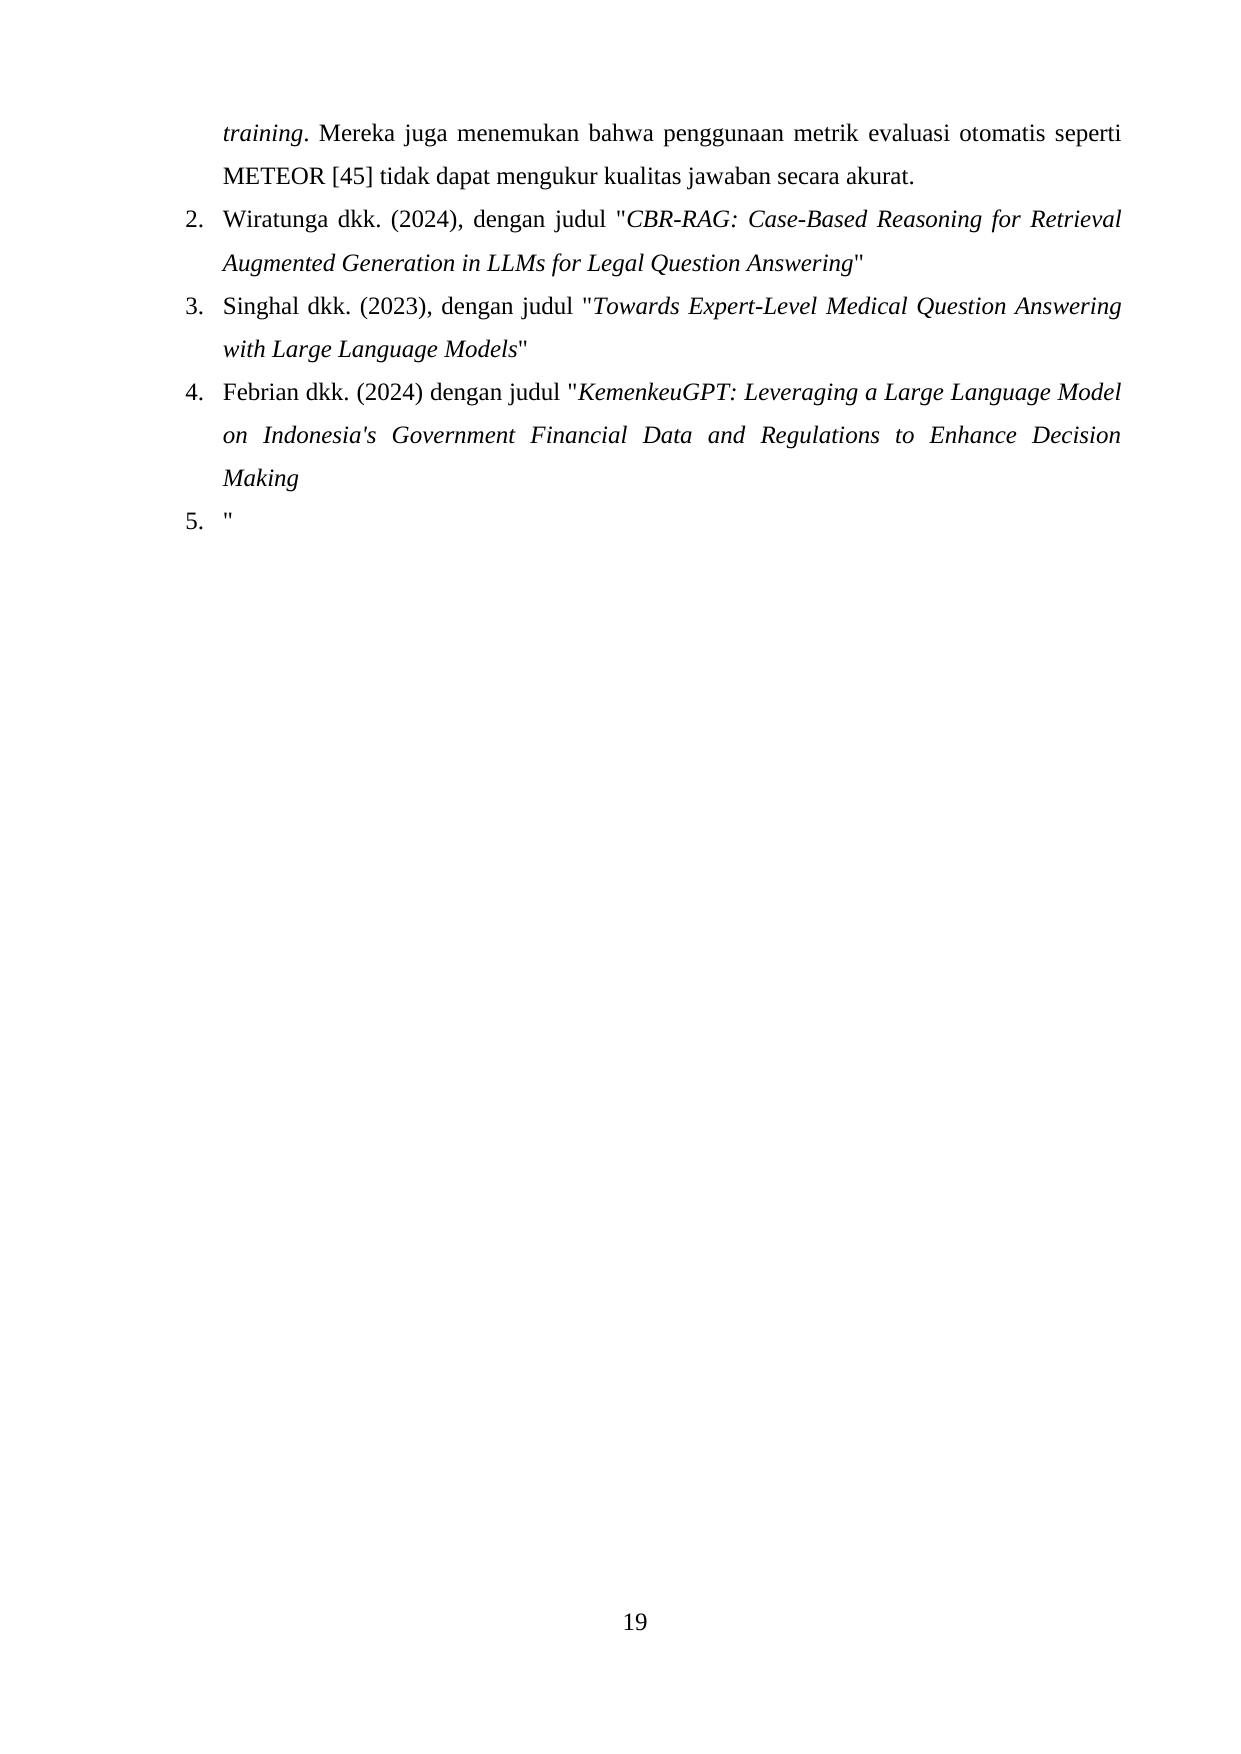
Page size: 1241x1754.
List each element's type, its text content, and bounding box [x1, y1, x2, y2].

list training. Mereka juga menemukan bahwa penggunaan metrik evaluasi otomatis seperti METEOR [45] tidak dapat mengukur kualitas jawaban secara akurat. [185, 118, 1122, 190]
list Febrian dkk. (2024) dengan judul "KemenkeuGPT: Leveraging a Large Language Model on Indonesia's Government Financial Data and Regulations to Enhance Decision Making [185, 377, 1122, 492]
list Singhal dkk. (2023), dengan judul "Towards Expert-Level Medical Question Answering with Large Language Models" [185, 291, 1122, 363]
list Wiratunga dkk. (2024), dengan judul "CBR-RAG: Case-Based Reasoning for Retrieval Augmented Generation in LLMs for Legal Question Answering" [185, 204, 1122, 276]
list " [185, 506, 1122, 535]
